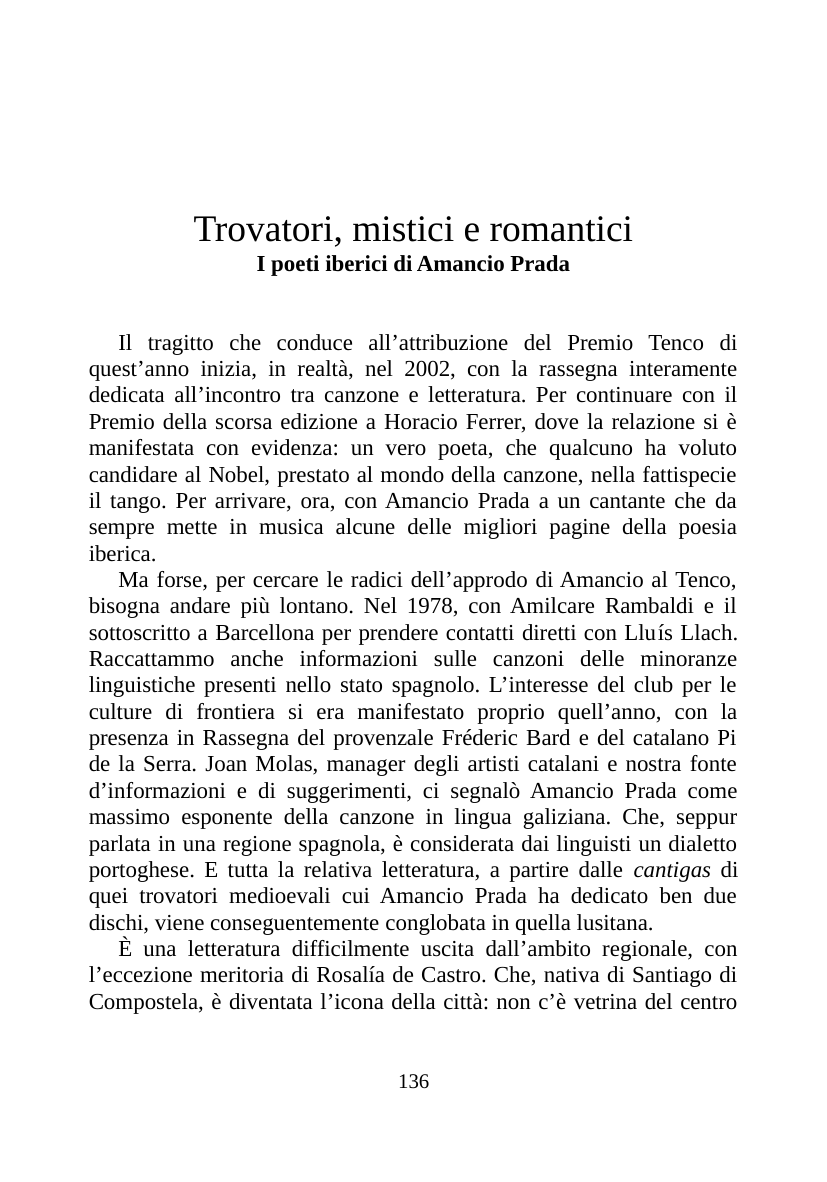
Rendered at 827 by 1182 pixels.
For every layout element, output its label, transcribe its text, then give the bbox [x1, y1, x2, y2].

text Ma forse, per cercare le radici dell’approdo di Amancio al Tenco, bisogna andare più lontano. Nel 1978, con Amilcare Rambaldi e il sottoscritto a Barcellona per prendere contatti diretti con Lluís Llach. Raccattammo anche informazioni sulle canzoni delle minoranze linguistiche presenti nello stato spagnolo. L’interesse del club per le culture di frontiera si era manifestato proprio quell’anno, con la presenza in Rassegna del provenzale Fréderic Bard e del catalano Pi de la Serra. Joan Molas, manager degli artisti catalani e nostra fonte d’informazioni e di suggerimenti, ci segnalò Amancio Prada come massimo esponente della canzone in lingua galiziana. Che, seppur parlata in una regione spagnola, è considerata dai linguisti un dialetto portoghese. E tutta la relativa letteratura, a partire dalle cantigas di quei trovatori medioevali cui Amancio Prada ha dedicato ben due dischi, viene conseguentemente conglobata in quella lusitana. [88, 566, 738, 935]
text Il tragitto che conduce all’attribuzione del Premio Tenco di quest’anno inizia, in realtà, nel 2002, con la rassegna interamente dedicata all’incontro tra canzone e letteratura. Per continuare con il Premio della scorsa edizione a Horacio Ferrer, dove la relazione si è manifestata con evidenza: un vero poeta, che qualcuno ha voluto candidare al Nobel, prestato al mondo della canzone, nella fattispecie il tango. Per arrivare, ora, con Amancio Prada a un cantante che da sempre mette in musica alcune delle migliori pagine della poesia iberica. [88, 329, 738, 566]
subtitle Trovatori, mistici e romantici [88, 207, 738, 250]
subtitle I poeti iberici di Amancio Prada [88, 250, 738, 276]
text È una letteratura difficilmente uscita dall’ambito regionale, con l’eccezione meritoria di Rosalía de Castro. Che, nativa di Santiago di Compostela, è diventata l’icona della città: non c’è vetrina del centro [88, 935, 738, 1014]
